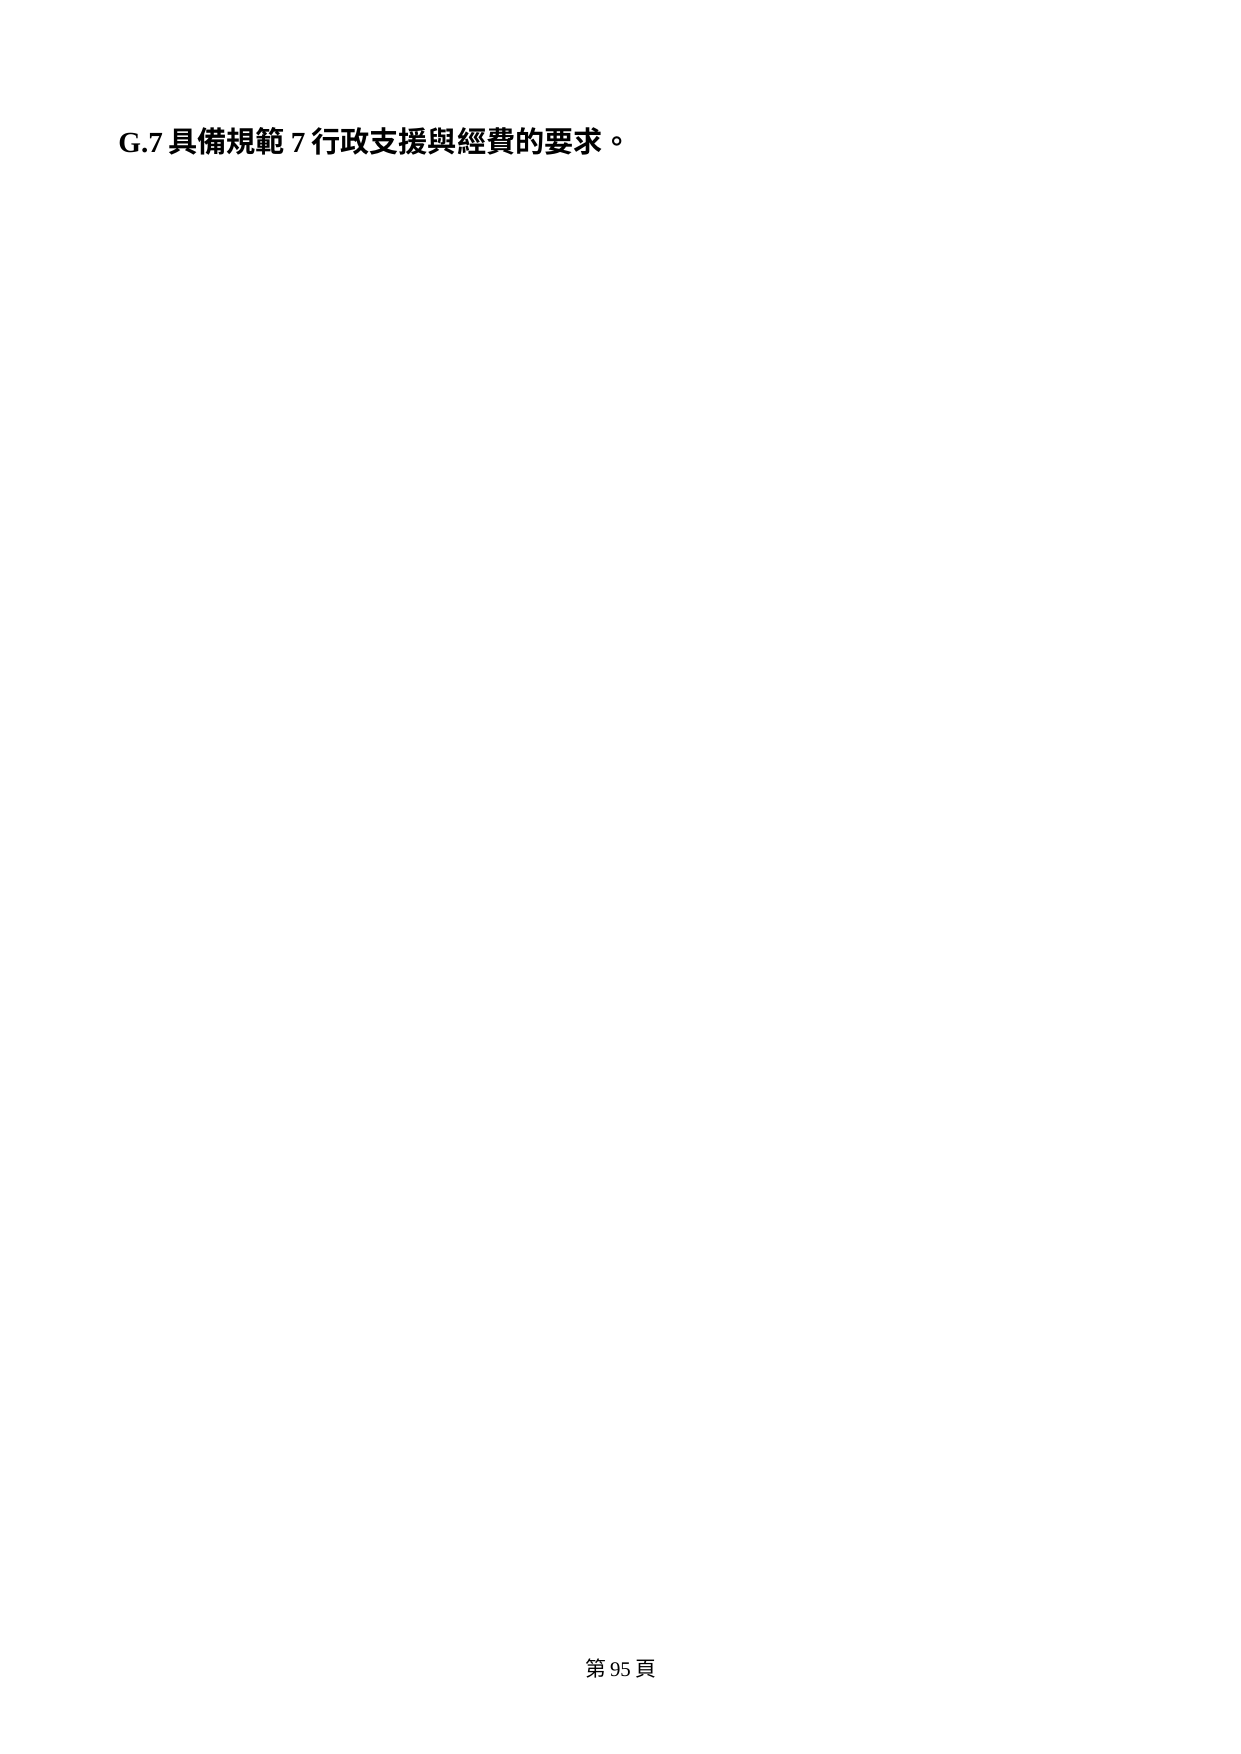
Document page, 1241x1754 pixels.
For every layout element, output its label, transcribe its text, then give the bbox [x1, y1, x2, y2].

text G.7 具備規範7行政支援與經費的要求。 [118, 118, 1122, 160]
